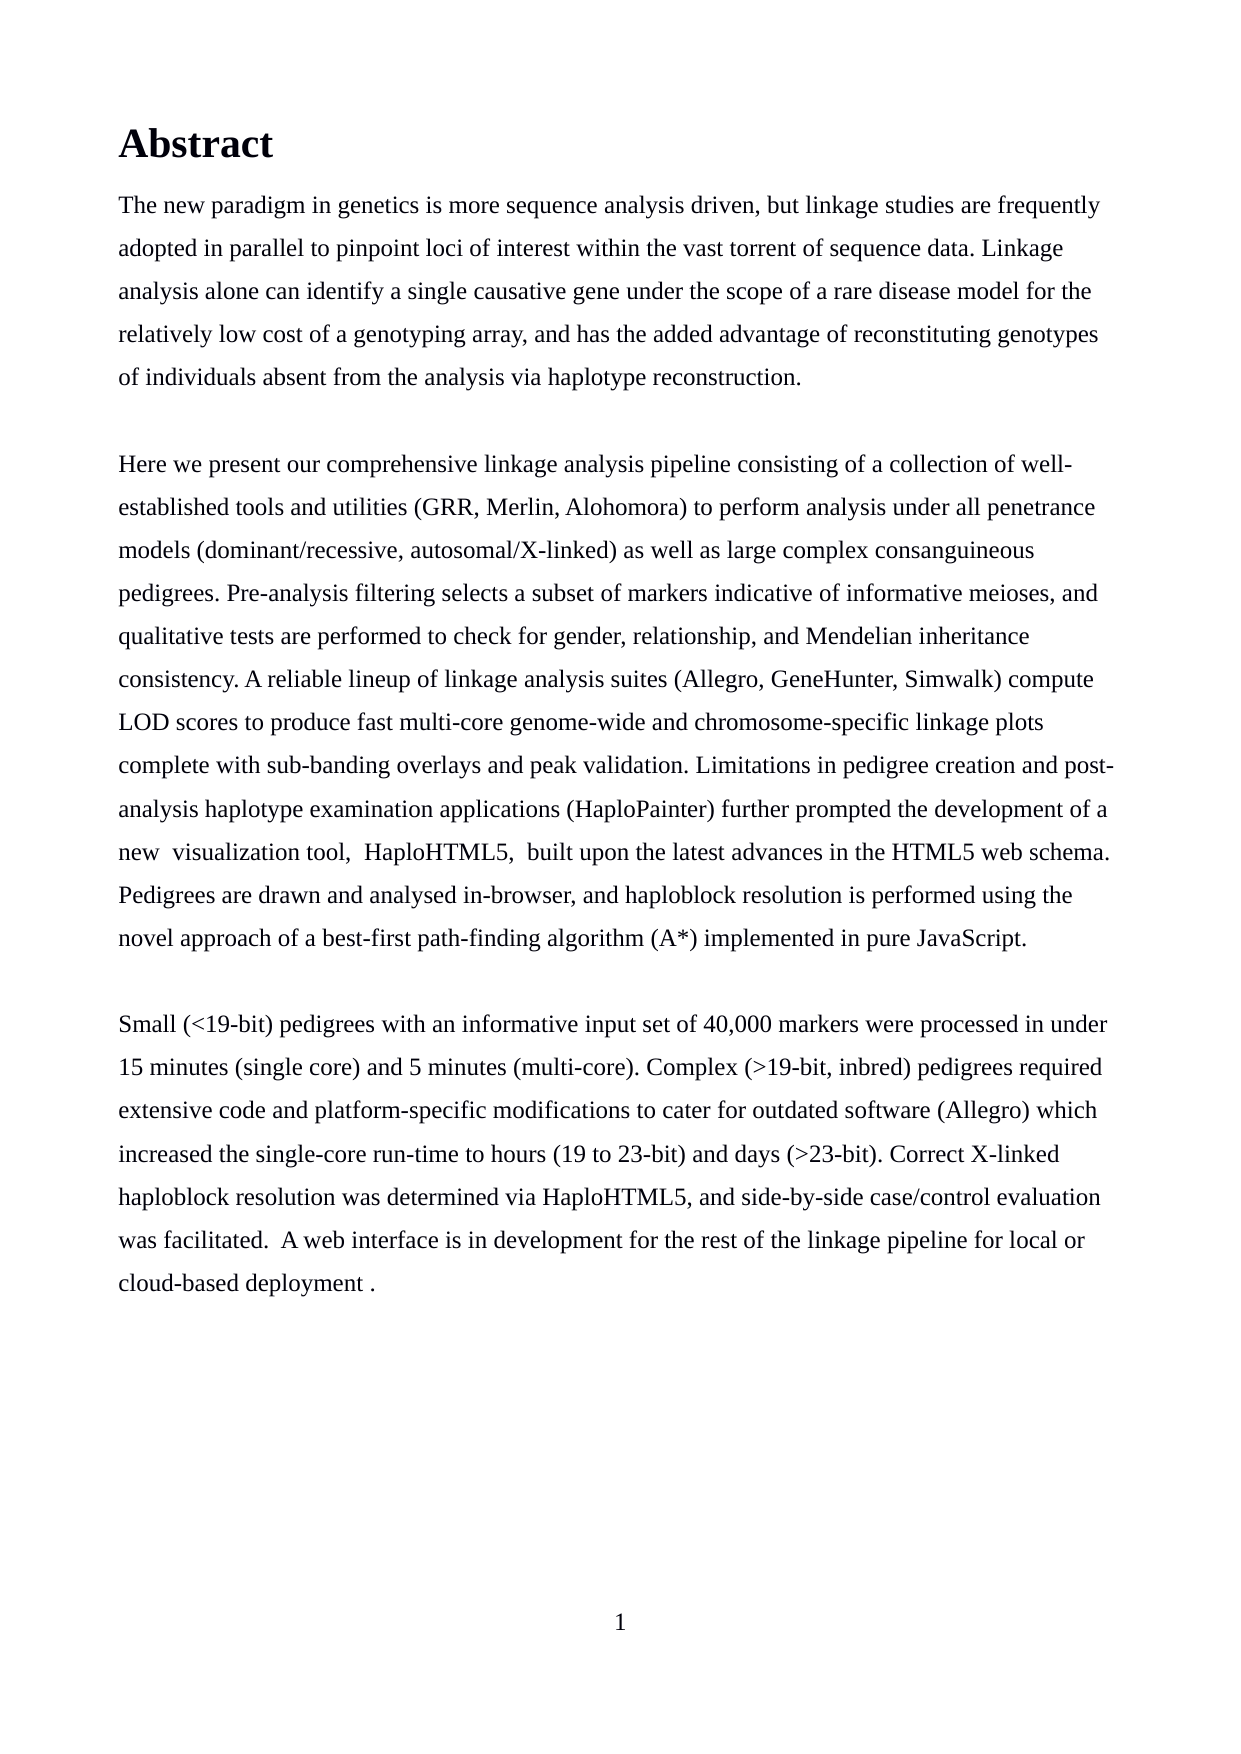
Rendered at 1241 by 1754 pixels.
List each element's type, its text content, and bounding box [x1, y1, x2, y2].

text The new paradigm in genetics is more sequence analysis driven, but linkage studies are frequently adopted in parallel to pinpoint loci of interest within the vast torrent of sequence data. Linkage analysis alone can identify a single causative gene under the scope of a rare disease model for the relatively low cost of a genotyping array, and has the added advantage of reconstituting genotypes of individuals absent from the analysis via haplotype reconstruction. [118, 190, 1122, 391]
text Here we present our comprehensive linkage analysis pipeline consisting of a collection of well-established tools and utilities (GRR, Merlin, Alohomora) to perform analysis under all penetrance models (dominant/recessive, autosomal/X-linked) as well as large complex consanguineous pedigrees. Pre-analysis filtering selects a subset of markers indicative of informative meioses, and qualitative tests are performed to check for gender, relationship, and Mendelian inheritance consistency. A reliable lineup of linkage analysis suites (Allegro, GeneHunter, Simwalk) compute LOD scores to produce fast multi-core genome-wide and chromosome-specific linkage plots complete with sub-banding overlays and peak validation. Limitations in pedigree creation and post-analysis haplotype examination applications (HaploPainter) further prompted the development of a new visualization tool, HaploHTML5, built upon the latest advances in the HTML5 web schema. Pedigrees are drawn and analysed in-browser, and haploblock resolution is performed using the novel approach of a best-first path-finding algorithm (A*) implemented in pure JavaScript. [118, 449, 1122, 952]
subtitle Abstract [118, 118, 1122, 166]
text Small (<19-bit) pedigrees with an informative input set of 40,000 markers were processed in under 15 minutes (single core) and 5 minutes (multi-core). Complex (>19-bit, inbred) pedigrees required extensive code and platform-specific modifications to cater for outdated software (Allegro) which increased the single-core run-time to hours (19 to 23-bit) and days (>23-bit). Correct X-linked haploblock resolution was determined via HaploHTML5, and side-by-side case/control evaluation was facilitated. A web interface is in development for the rest of the linkage pipeline for local or cloud-based deployment . [118, 1009, 1122, 1297]
